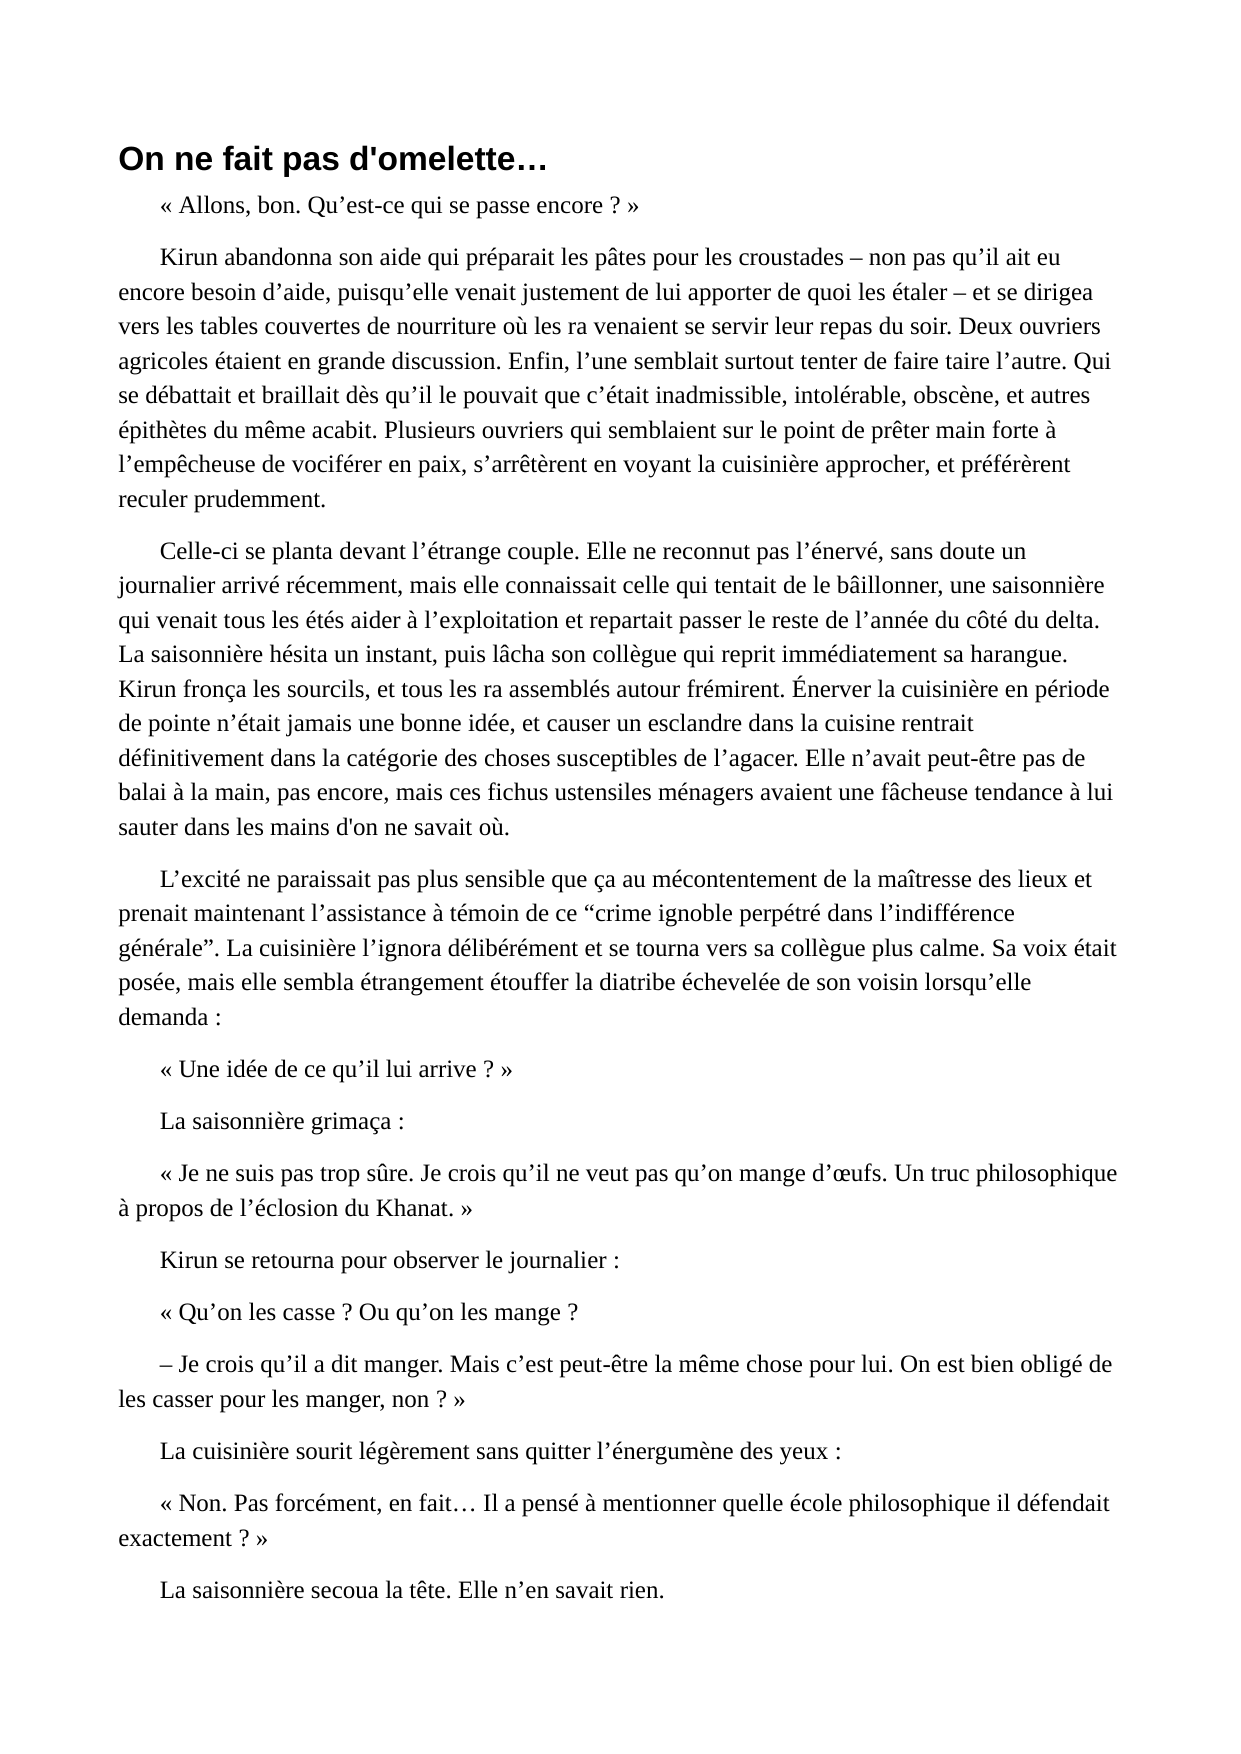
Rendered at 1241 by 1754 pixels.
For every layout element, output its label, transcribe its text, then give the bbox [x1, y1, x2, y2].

text « Non. Pas forcément, en fait… Il a pensé à mentionner quelle école philosophique il défendait exactement ? » [118, 1488, 1122, 1551]
subtitle On ne fait pas d'omelette… [118, 139, 1122, 178]
text « Je ne suis pas trop sûre. Je crois qu’il ne veut pas qu’on mange d’œufs. Un truc philosophique à propos de l’éclosion du Khanat. » [118, 1158, 1122, 1222]
text « Qu’on les casse ? Ou qu’on les mange ? [118, 1297, 1122, 1326]
text « Une idée de ce qu’il lui arrive ? » [118, 1054, 1122, 1083]
text – Je crois qu’il a dit manger. Mais c’est peut-être la même chose pour lui. On est bien obligé de les casser pour les manger, non ? » [118, 1349, 1122, 1413]
text Kirun se retourna pour observer le journalier : [118, 1245, 1122, 1274]
text Kirun abandonna son aide qui préparait les pâtes pour les croustades – non pas qu’il ait eu encore besoin d’aide, puisqu’elle venait justement de lui apporter de quoi les étaler – et se dirigea vers les tables couvertes de nourriture où les ra venaient se servir leur repas du soir. Deux ouvriers agricoles étaient en grande discussion. Enfin, l’une semblait surtout tenter de faire taire l’autre. Qui se débattait et braillait dès qu’il le pouvait que c’était inadmissible, intolérable, obscène, et autres épithètes du même acabit. Plusieurs ouvriers qui semblaient sur le point de prêter main forte à l’empêcheuse de vociférer en paix, s’arrêtèrent en voyant la cuisinière approcher, et préférèrent reculer prudemment. [118, 242, 1122, 512]
text La saisonnière secoua la tête. Elle n’en savait rien. [118, 1575, 1122, 1604]
text « Allons, bon. Qu’est-ce qui se passe encore ? » [118, 190, 1122, 219]
text L’excité ne paraissait pas plus sensible que ça au mécontentement de la maîtresse des lieux et prenait maintenant l’assistance à témoin de ce “crime ignoble perpétré dans l’indifférence générale”. La cuisinière l’ignora délibérément et se tourna vers sa collègue plus calme. Sa voix était posée, mais elle sembla étrangement étouffer la diatribe échevelée de son voisin lorsqu’elle demanda : [118, 864, 1122, 1031]
text Celle-ci se planta devant l’étrange couple. Elle ne reconnut pas l’énervé, sans doute un journalier arrivé récemment, mais elle connaissait celle qui tentait de le bâillonner, une saisonnière qui venait tous les étés aider à l’exploitation et repartait passer le reste de l’année du côté du delta. La saisonnière hésita un instant, puis lâcha son collègue qui reprit immédiatement sa harangue. Kirun fronça les sourcils, et tous les ra assemblés autour frémirent. Énerver la cuisinière en période de pointe n’était jamais une bonne idée, et causer un esclandre dans la cuisine rentrait définitivement dans la catégorie des choses susceptibles de l’agacer. Elle n’avait peut-être pas de balai à la main, pas encore, mais ces fichus ustensiles ménagers avaient une fâcheuse tendance à lui sauter dans les mains d'on ne savait où. [118, 536, 1122, 840]
text La cuisinière sourit légèrement sans quitter l’énergumène des yeux : [118, 1436, 1122, 1465]
text La saisonnière grimaça : [118, 1106, 1122, 1135]
